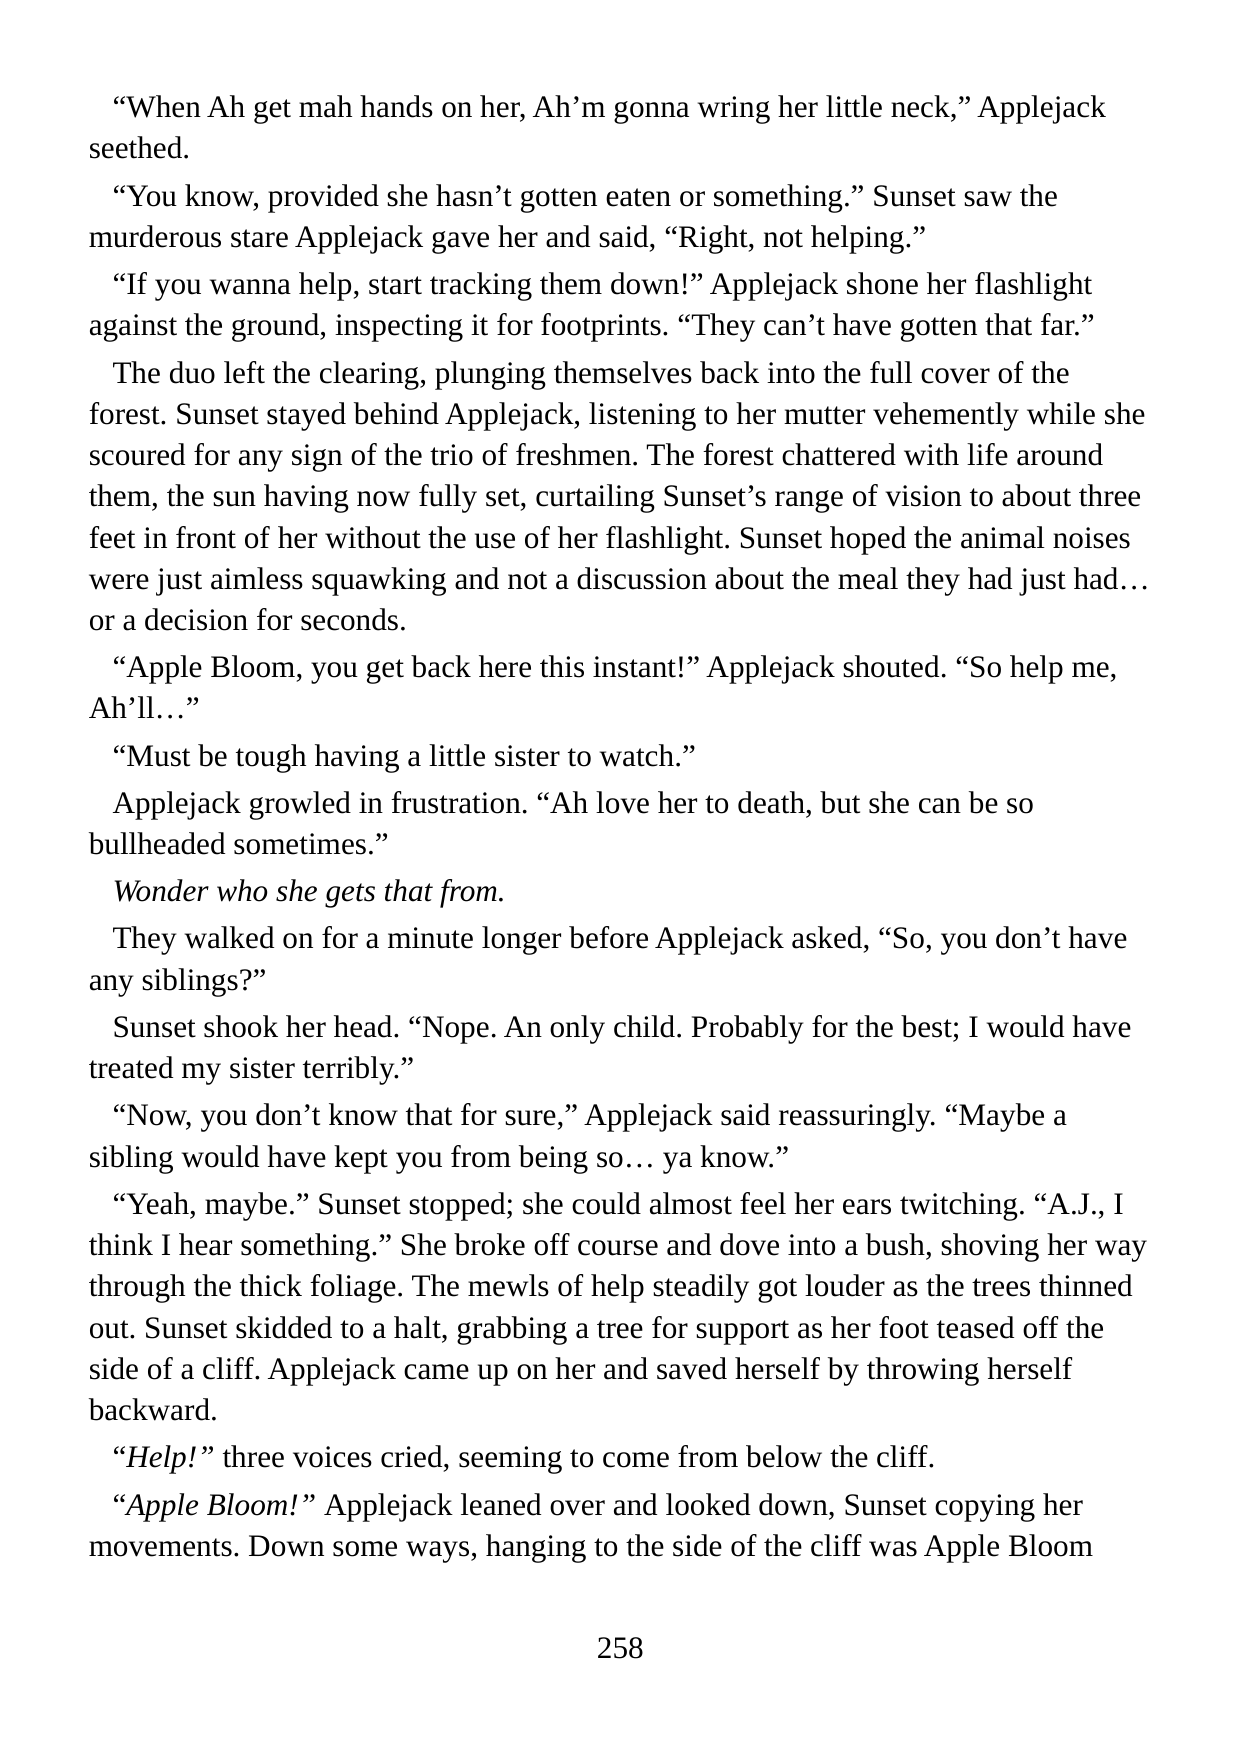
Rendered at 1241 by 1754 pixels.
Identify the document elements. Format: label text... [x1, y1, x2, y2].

text “When Ah get mah hands on her, Ah’m gonna wring her little neck,” Applejack seethed. [88, 88, 1152, 166]
text “Yeah, maybe.” Sunset stopped; she could almost feel her ears twitching. “A.J., I think I hear something.” She broke off course and dove into a bush, shoving her way through the thick foliage. The mewls of help steadily got louder as the trees thinned out. Sunset skidded to a halt, grabbing a tree for support as her foot teased off the side of a cliff. Applejack came up on her and saved herself by throwing herself backward. [88, 1185, 1152, 1427]
text Wonder who she gets that from. [88, 873, 1152, 908]
text “If you wanna help, start tracking them down!” Applejack shone her flashlight against the ground, inspecting it for footprints. “They can’t have gotten that far.” [88, 265, 1152, 343]
text They walked on for a minute longer before Applejack asked, “So, you don’t have any siblings?” [88, 920, 1152, 997]
text Sunset shook her head. “Nope. An only child. Probably for the best; I would have treated my sister terribly.” [88, 1008, 1152, 1085]
text “Help!” three voices cried, seeming to come from below the cliff. [88, 1438, 1152, 1474]
text “Now, you don’t know that for sure,” Applejack said reassuringly. “Maybe a sibling would have kept you from being so… ya know.” [88, 1097, 1152, 1174]
text “Must be tough having a little sister to watch.” [88, 737, 1152, 773]
text The duo left the clearing, plunging themselves back into the full cover of the forest. Sunset stayed behind Applejack, listening to her mutter vehemently while she scoured for any sign of the trio of freshmen. The forest chattered with life around them, the sun having now fully set, curtailing Sunset’s range of vision to about three feet in front of her without the use of her flashlight. Sunset hoped the animal noises were just aimless squawking and not a discussion about the meal they had just had… or a decision for seconds. [88, 354, 1152, 637]
text “Apple Bloom, you get back here this instant!” Applejack shouted. “So help me, Ah’ll…” [88, 648, 1152, 726]
text Applejack growled in frustration. “Ah love her to death, but she can be so bullheaded sometimes.” [88, 784, 1152, 861]
text “You know, provided she hasn’t gotten eaten or something.” Sunset saw the murderous stare Applejack gave her and said, “Right, not helping.” [88, 177, 1152, 254]
text “Apple Bloom!” Applejack leaned over and looked down, Sunset copying her movements. Down some ways, hanging to the side of the cliff was Apple Bloom [88, 1486, 1152, 1563]
